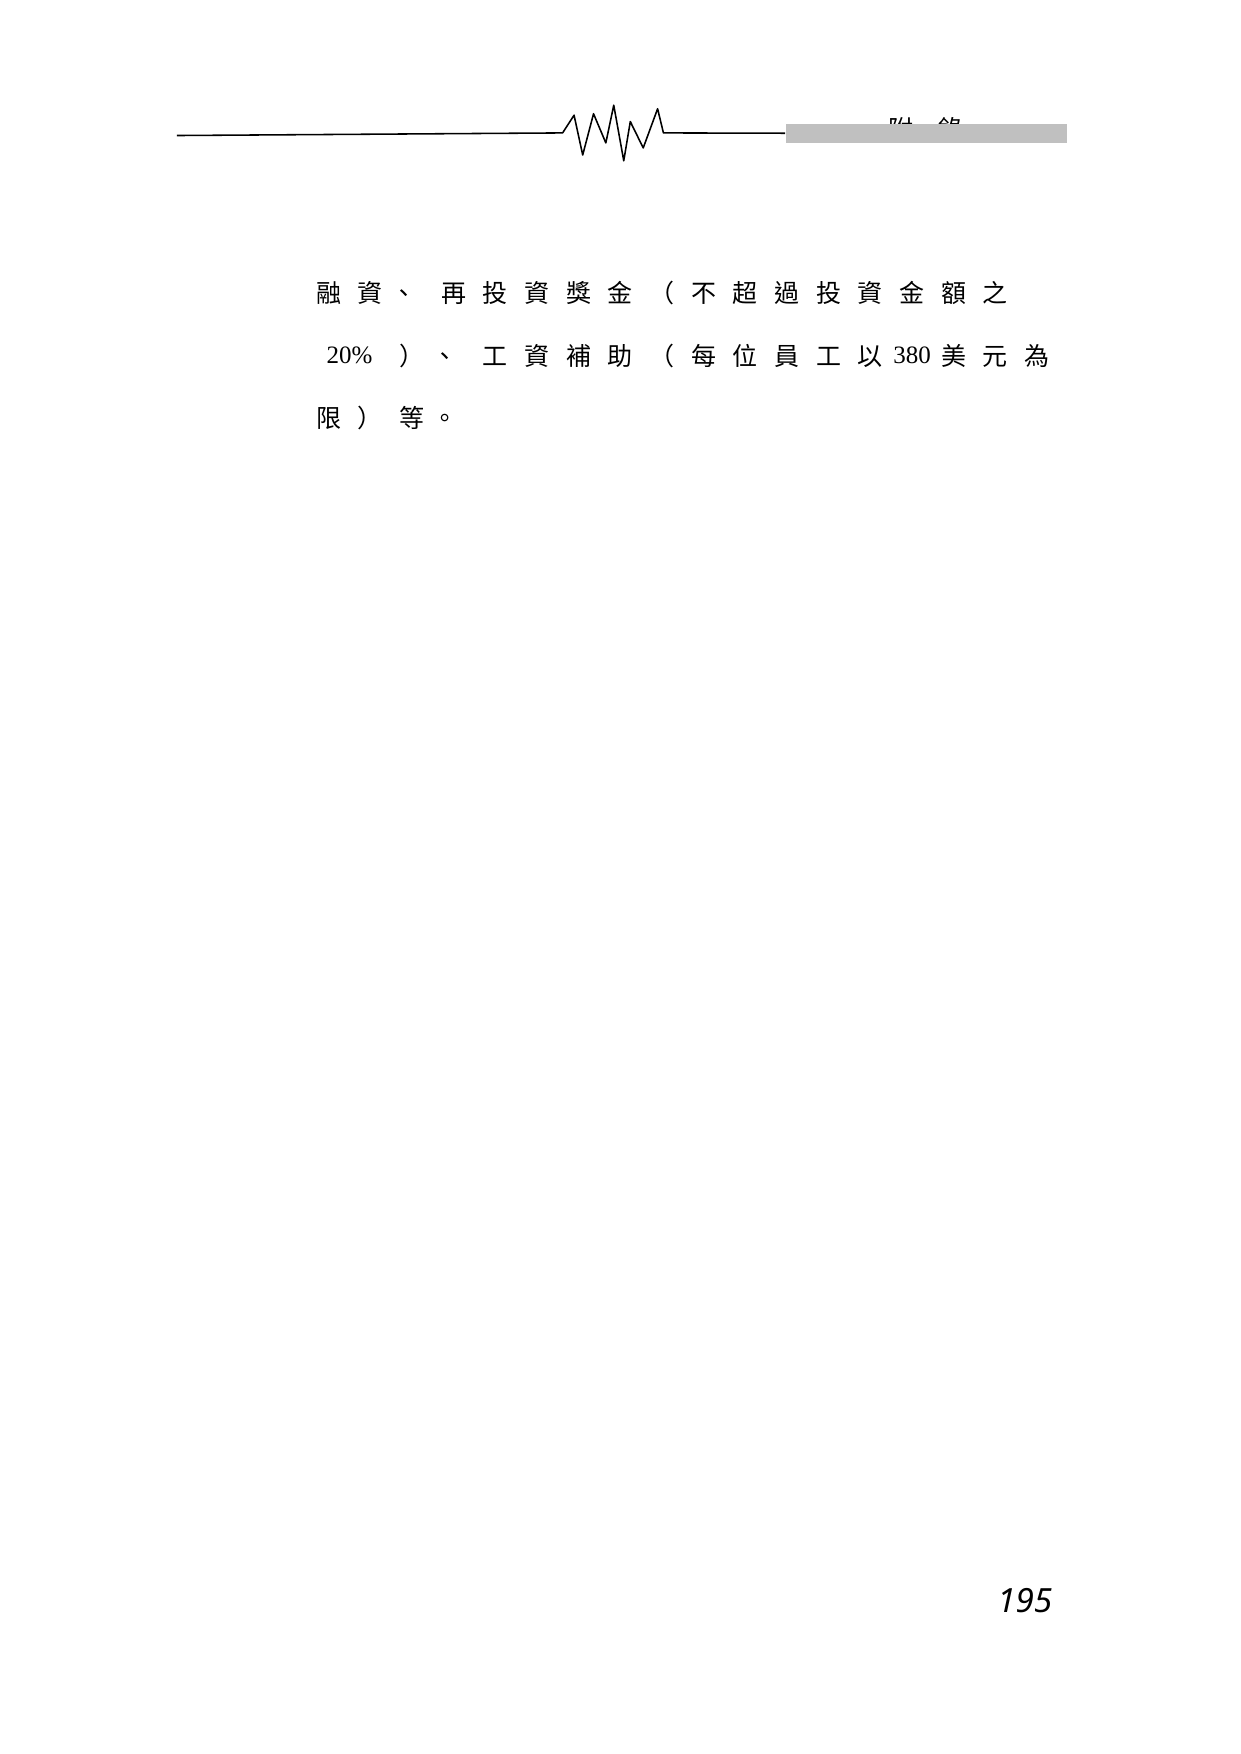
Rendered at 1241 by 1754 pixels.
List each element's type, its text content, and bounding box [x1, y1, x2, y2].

text 融資、再投資獎金（不超過投資金額之20%）、工資補助（每位員工以380美元為限）等。 [281, 250, 1058, 438]
